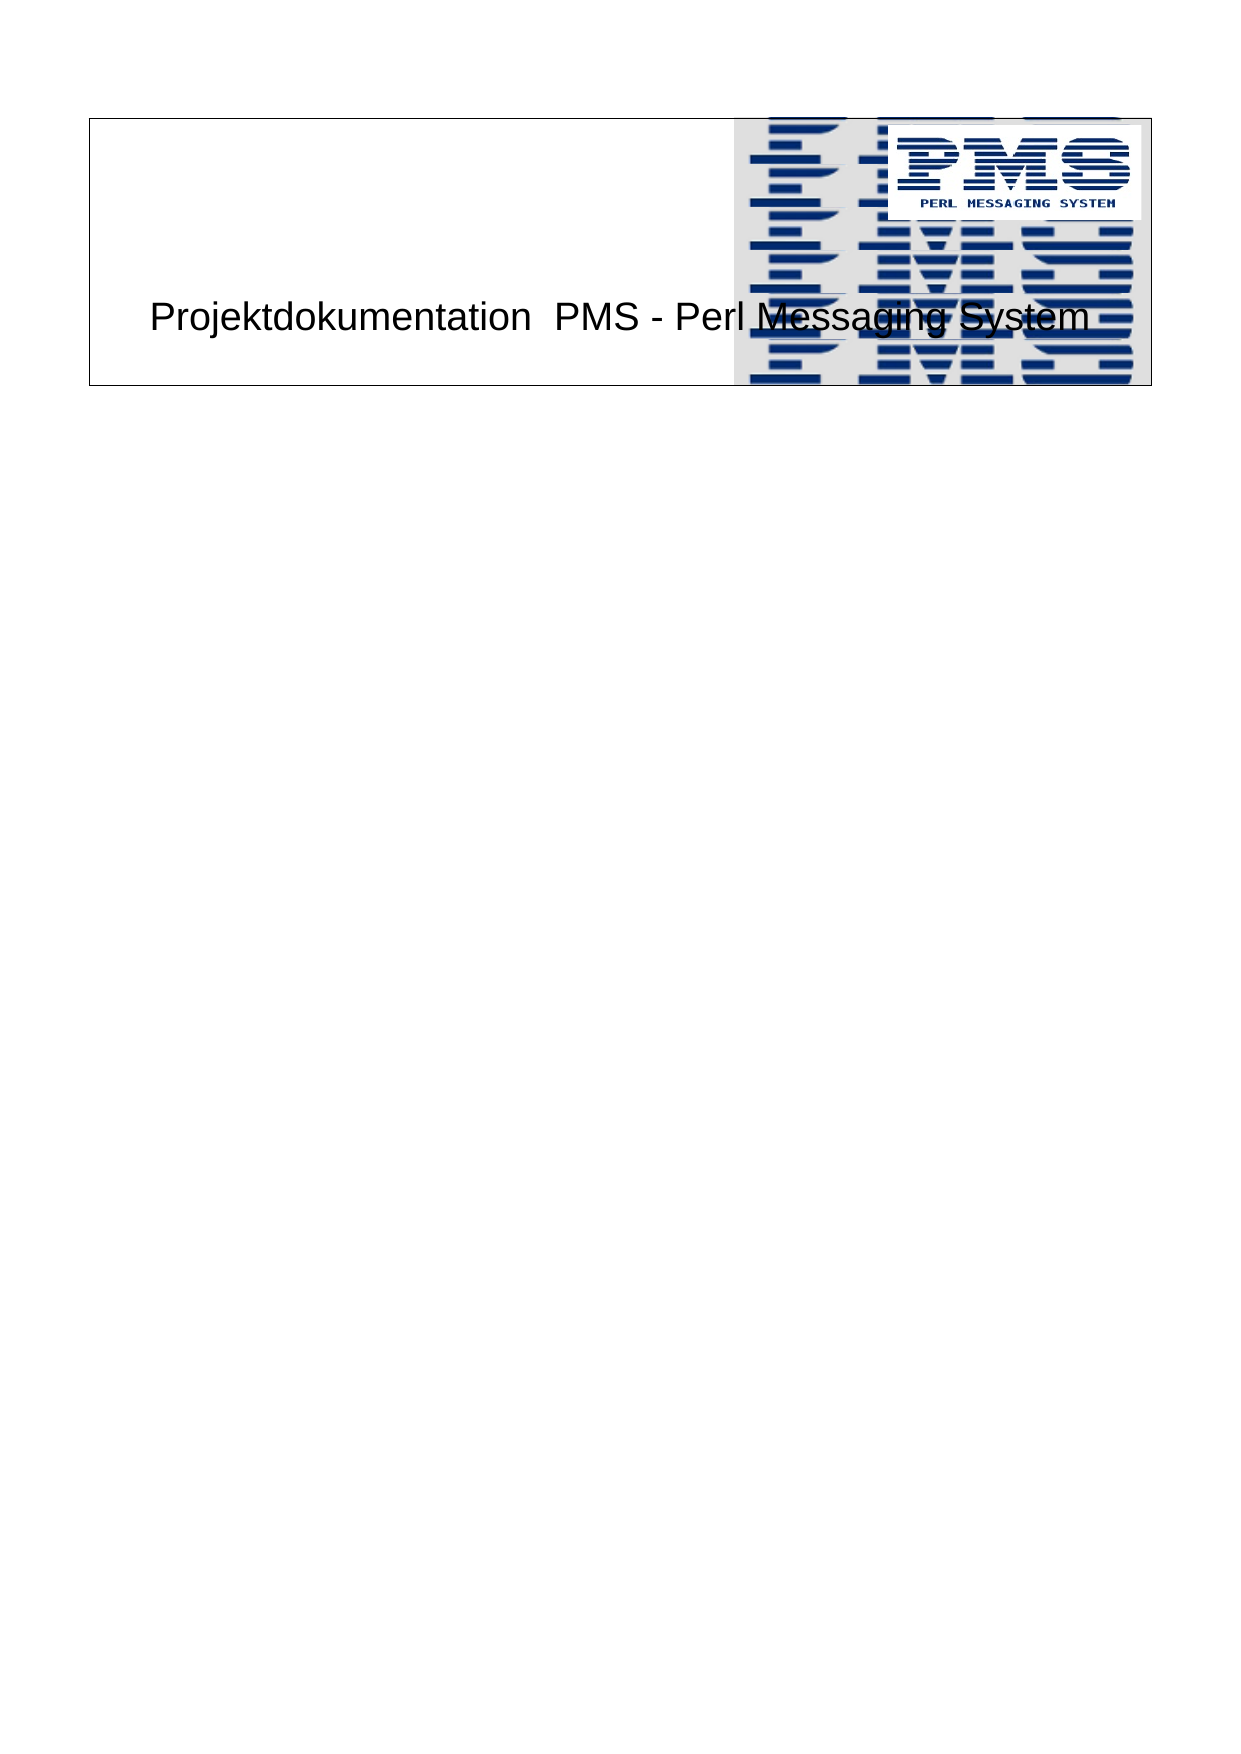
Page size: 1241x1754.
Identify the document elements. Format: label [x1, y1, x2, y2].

picture [760, 119, 1151, 385]
